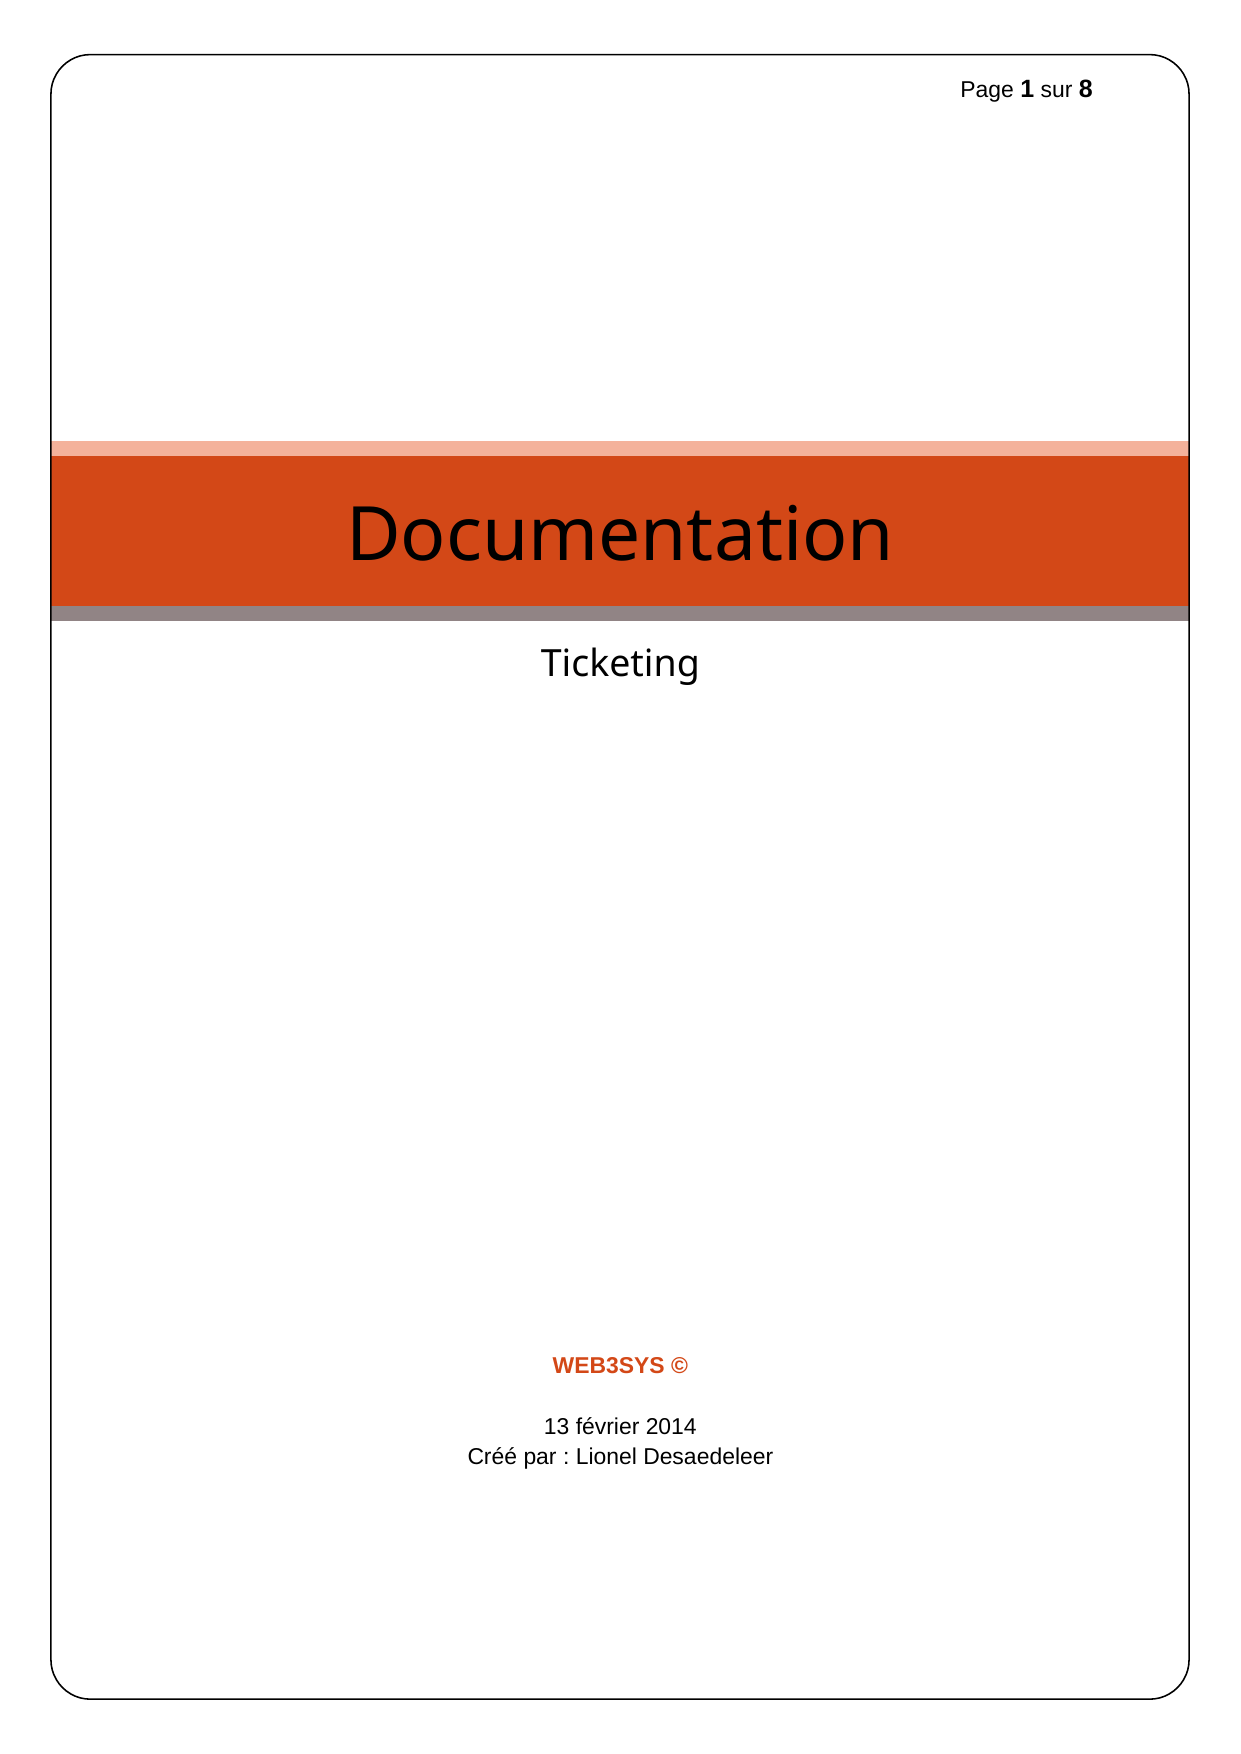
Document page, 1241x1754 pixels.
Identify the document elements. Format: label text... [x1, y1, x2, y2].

table_cell Ticketing [52, 621, 1188, 702]
text Web3sys © [164, 1352, 1076, 1379]
table_header [52, 441, 1188, 456]
table_cell [52, 606, 1188, 621]
text 13 février 2014 [164, 1413, 1076, 1439]
text Créé par : Lionel Desaedeleer [164, 1443, 1076, 1469]
table_cell Documentation [52, 456, 1188, 606]
